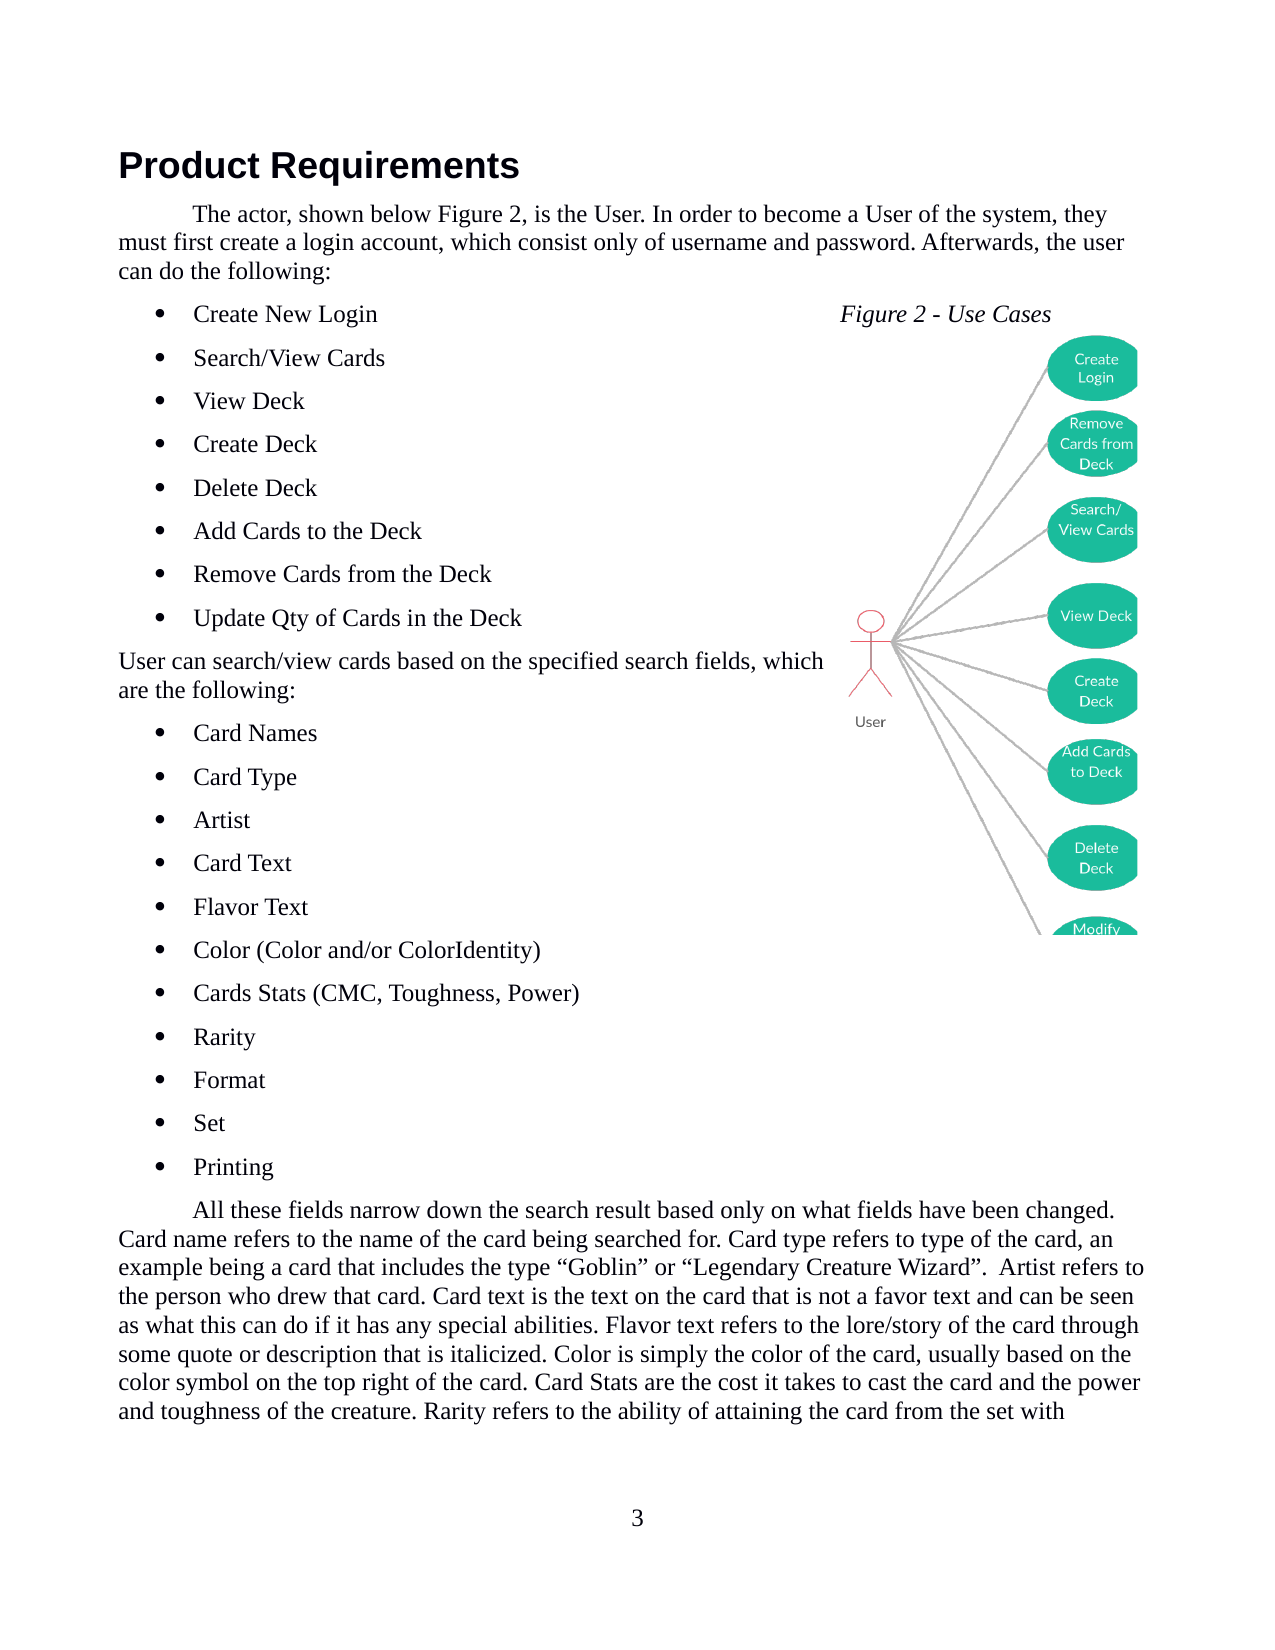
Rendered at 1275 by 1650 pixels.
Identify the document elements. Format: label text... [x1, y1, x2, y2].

list [1138, 473, 1157, 502]
list [1138, 805, 1157, 834]
list Create New Login [156, 299, 840, 328]
list Artist [156, 805, 840, 834]
list Search/View Cards [156, 343, 840, 372]
list Set [156, 1108, 1157, 1137]
list Format [156, 1065, 1157, 1094]
list [1138, 718, 1157, 747]
list [1138, 429, 1157, 458]
text The actor, shown below Figure 2, is the User. In order to become a User of the system, they must first create a login account, which consist only of username and password. Afterwards, the user can do the following: [118, 199, 1157, 285]
text All these fields narrow down the search result based only on what fields have been changed. Card name refers to the name of the card being searched for. Card type refers to type of the card, an example being a card that includes the type “Goblin” or “Legendary Creature Wizard”. Artist refers to the person who drew that card. Card text is the text on the card that is not a favor text and can be seen as what this can do if it has any special abilities. Flavor text refers to the lore/story of the card through some quote or description that is italicized. Color is simply the color of the card, usually based on the color symbol on the top right of the card. Card Stats are the cost it takes to cast the card and the power and toughness of the creature. Rarity refers to the ability of attaining the card from the set with [118, 1195, 1157, 1425]
list Update Qty of Cards in the Deck [156, 603, 840, 632]
list [1122, 299, 1157, 328]
list View Deck [156, 386, 840, 415]
list Card Type [156, 762, 840, 790]
list Remove Cards from the Deck [156, 559, 840, 588]
list Color (Color and/or ColorIdentity) [156, 935, 1157, 964]
text Figure 2 - Use Cases [840, 299, 1122, 327]
text User can search/view cards based on the specified search fields, which are the following: [118, 646, 840, 704]
list [1138, 848, 1157, 877]
list [1138, 892, 1157, 920]
list Card Names [156, 718, 840, 747]
subtitle Product Requirements [118, 143, 1157, 186]
list [1138, 343, 1157, 372]
list Create Deck [156, 429, 840, 458]
list Flavor Text [156, 892, 840, 920]
list Printing [156, 1152, 1157, 1180]
list [1138, 762, 1157, 790]
list [1138, 516, 1157, 545]
list Cards Stats (CMC, Toughness, Power) [156, 978, 1157, 1007]
list [1138, 386, 1157, 415]
picture [840, 327, 1138, 935]
list Delete Deck [156, 473, 840, 502]
list Card Text [156, 848, 840, 877]
list Rarity [156, 1022, 1157, 1050]
list Add Cards to the Deck [156, 516, 840, 545]
list [1138, 559, 1157, 588]
